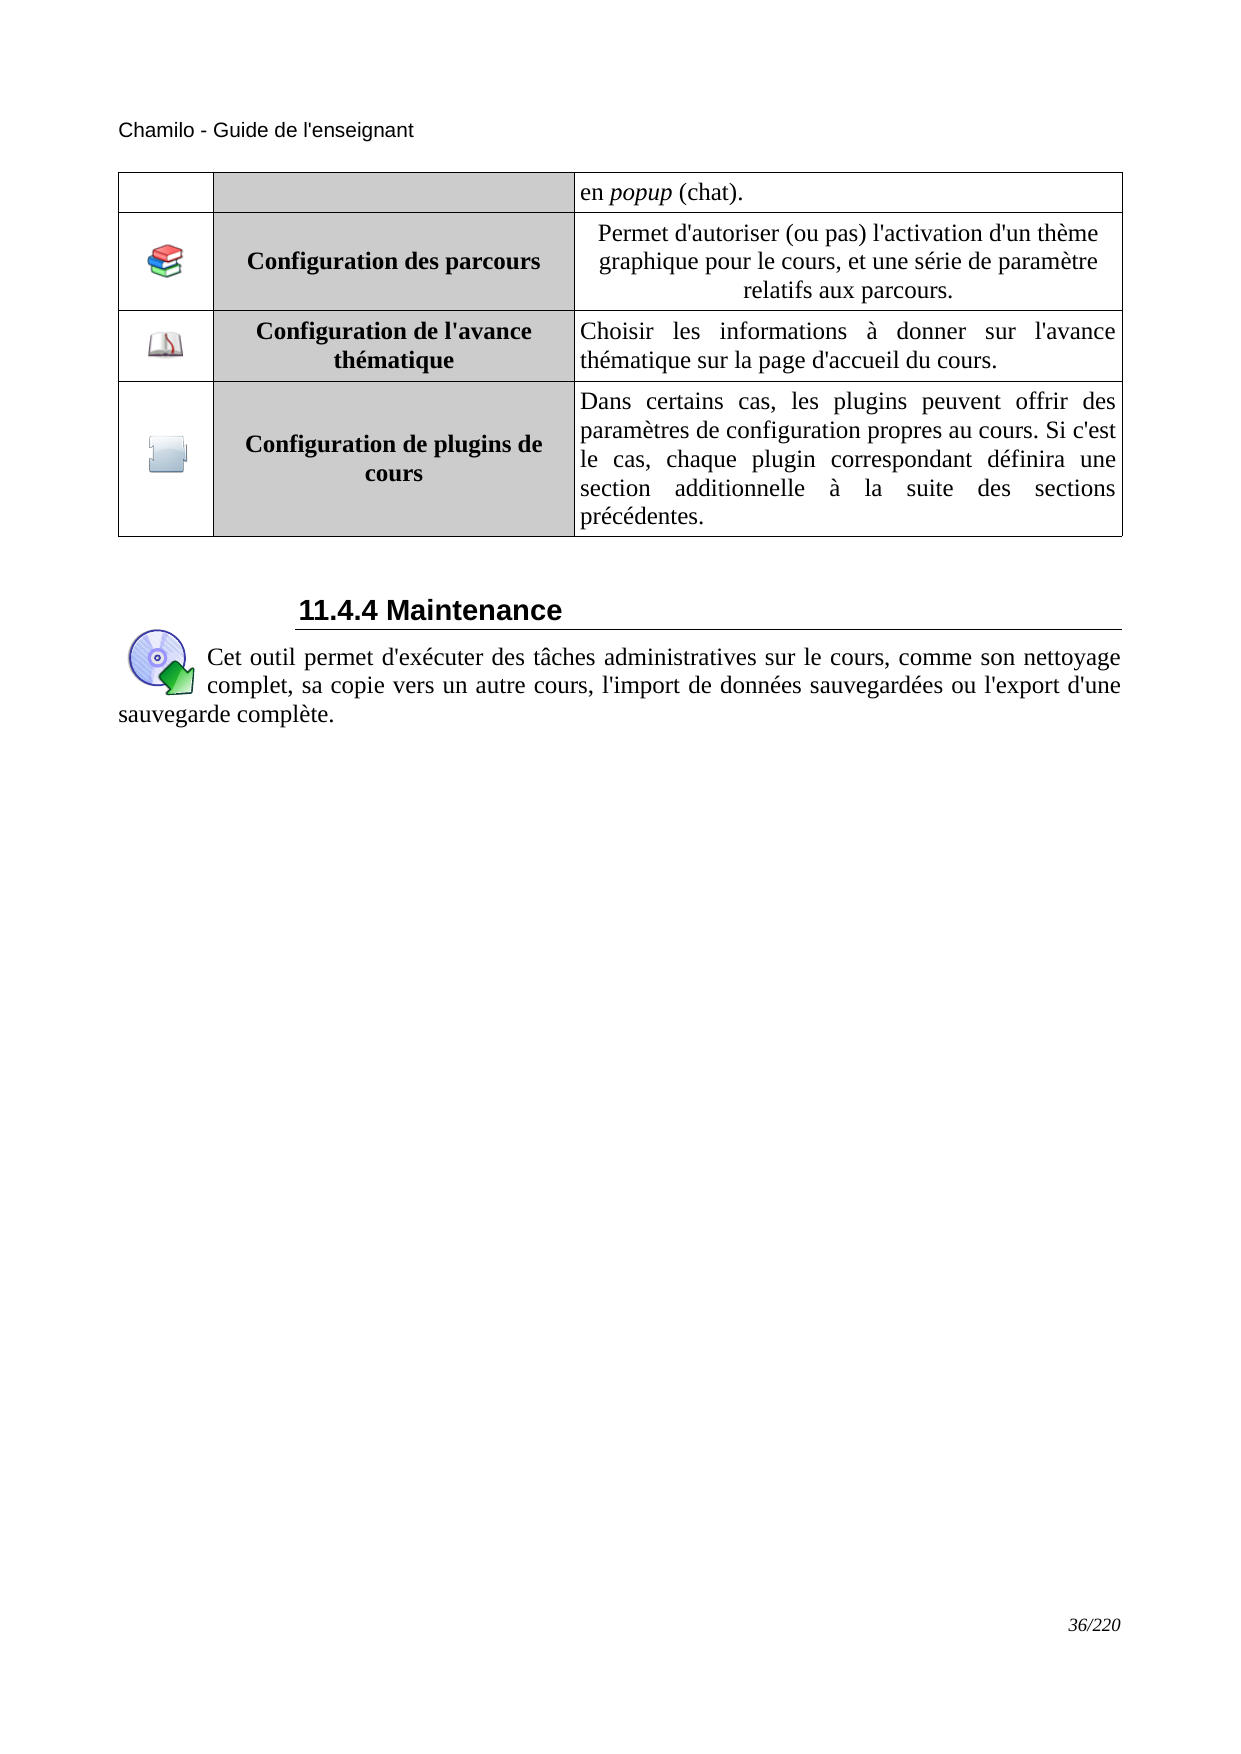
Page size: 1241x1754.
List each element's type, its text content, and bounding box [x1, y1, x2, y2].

table_cell [214, 173, 574, 212]
table_cell Configuration de l'avance thématique [214, 311, 574, 381]
table_cell [119, 213, 213, 310]
table_cell [119, 382, 213, 536]
table_cell en popup (chat). [575, 173, 1122, 212]
table_cell Dans certains cas, les plugins peuvent offrir des paramètres de configuration propres au cours. Si c'est le cas, chaque plugin correspondant définira une section additionnelle à la suite des sections précédentes. [575, 382, 1122, 536]
table_cell Configuration de plugins de cours [214, 382, 574, 536]
picture [148, 327, 183, 363]
subtitle Maintenance [295, 590, 1122, 629]
picture [147, 242, 184, 280]
table_cell Configuration des parcours [214, 213, 574, 310]
table_cell Permet d'autoriser (ou pas) l'activation d'un thème graphique pour le cours, et une série de paramètre relatifs aux parcours. [575, 213, 1122, 310]
picture [148, 433, 189, 473]
table_cell [119, 311, 213, 381]
table_cell Choisir les informations à donner sur l'avance thématique sur la page d'accueil du cours. [575, 311, 1122, 381]
table_cell [119, 173, 213, 212]
text Cet outil permet d'exécuter des tâches administratives sur le cours, comme son nettoyage complet, sa copie vers un autre cours, l'import de données sauvegardées ou l'export d'une sauvegarde complète. [118, 642, 1122, 728]
